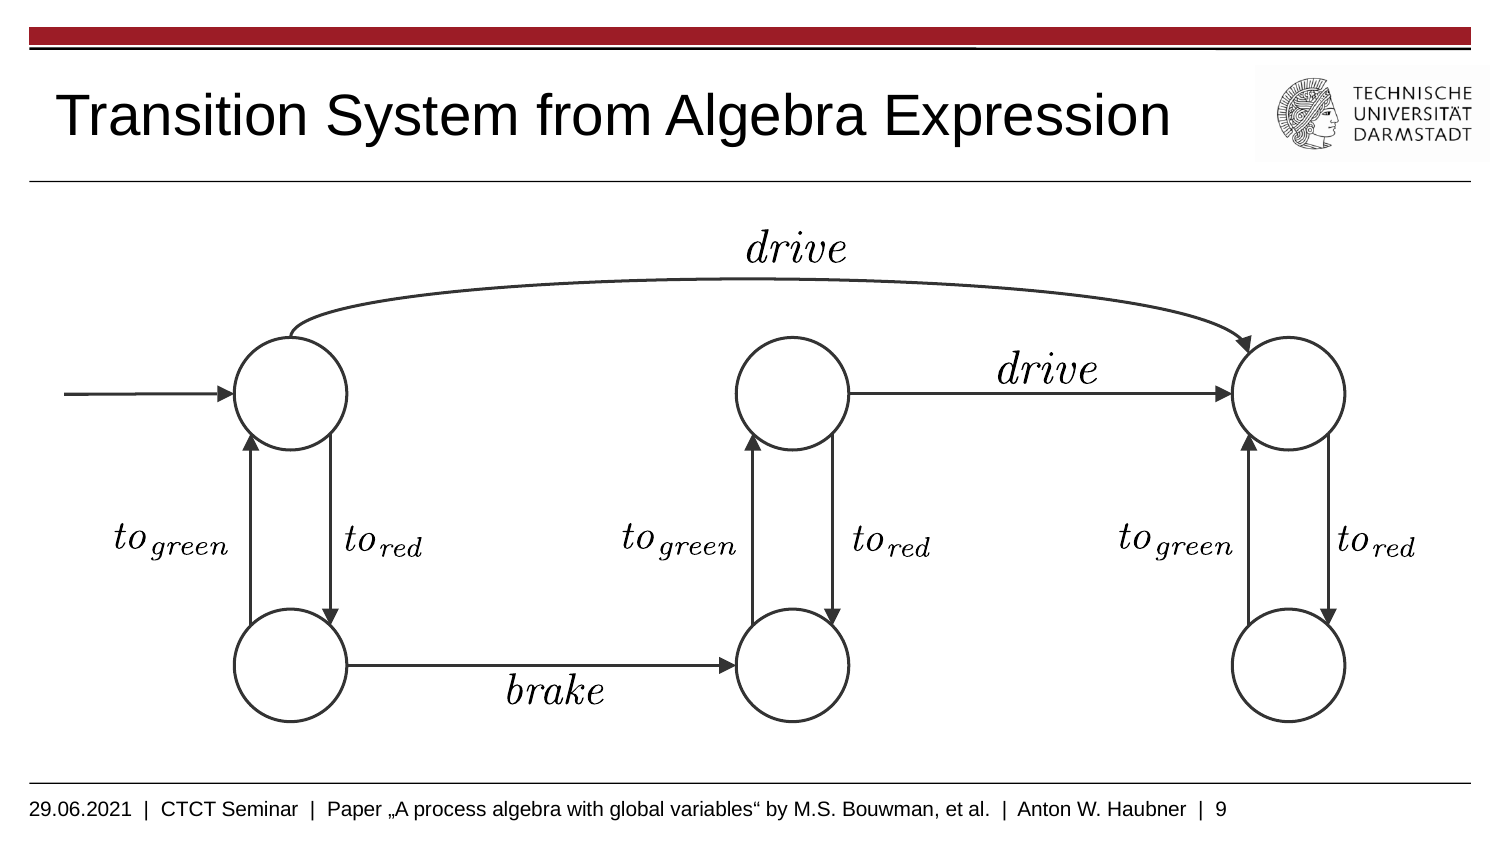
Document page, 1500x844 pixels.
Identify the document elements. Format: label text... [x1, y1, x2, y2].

text_box [1155, 542, 1170, 561]
text_box [358, 532, 376, 552]
text_box [637, 530, 654, 549]
text_box [526, 684, 545, 705]
text_box [888, 544, 902, 557]
text_box [866, 532, 884, 552]
text_box [195, 542, 208, 555]
text_box [675, 542, 702, 555]
text_box [507, 673, 523, 705]
title Transition System from Algebra Expression [29, 63, 1199, 167]
text_box [393, 544, 406, 557]
text_box [1373, 544, 1387, 558]
text_box [915, 537, 930, 557]
text_box [380, 544, 394, 557]
text_box [746, 229, 769, 263]
text_box [718, 542, 736, 555]
text_box [1021, 362, 1054, 385]
text_box [997, 350, 1020, 385]
text_box [1056, 362, 1076, 384]
text_box [703, 542, 716, 555]
text_box [770, 241, 803, 263]
text_box [544, 684, 564, 705]
text_box [1400, 537, 1415, 558]
text_box [828, 241, 846, 263]
text_box [150, 542, 165, 561]
picture [1255, 65, 1490, 162]
text_box [1133, 530, 1151, 549]
text_box [1079, 362, 1097, 384]
text_box [1215, 542, 1233, 555]
text_box [1119, 522, 1131, 549]
text_box [407, 537, 422, 557]
text_box [1386, 544, 1399, 558]
text_box [565, 673, 585, 705]
text_box [902, 544, 914, 557]
text_box [1337, 525, 1350, 552]
text_box [1186, 542, 1199, 555]
text_box [1171, 542, 1186, 555]
text_box [129, 530, 146, 549]
text_box [658, 542, 673, 561]
text_box [114, 522, 127, 549]
text_box [1200, 542, 1213, 555]
text_box [622, 522, 635, 549]
text_box [344, 525, 357, 552]
text_box [852, 525, 865, 552]
text_box [805, 241, 825, 263]
text_box [1351, 532, 1369, 552]
text_box [587, 684, 604, 705]
text_box [167, 542, 194, 555]
text_box [210, 542, 228, 555]
